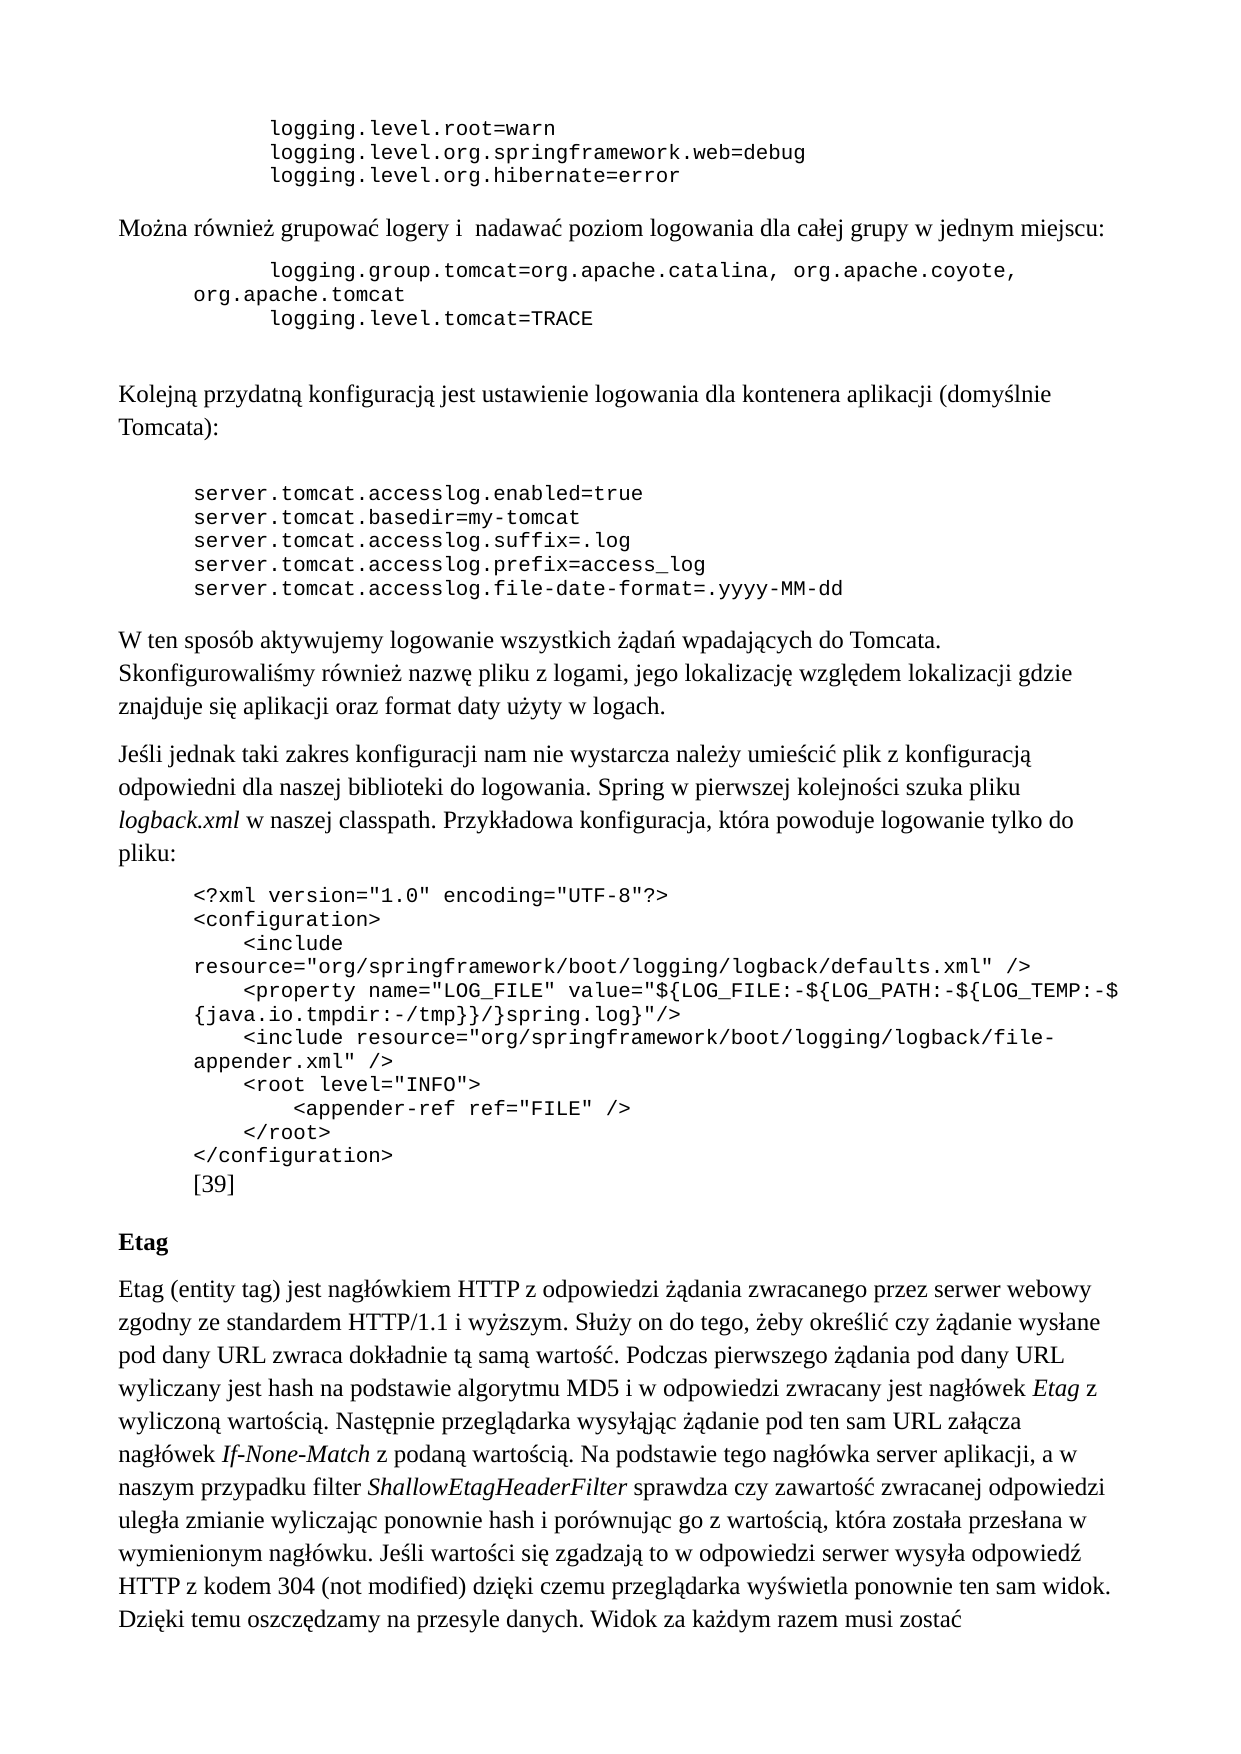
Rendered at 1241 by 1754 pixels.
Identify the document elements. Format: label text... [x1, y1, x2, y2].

text Etag (entity tag) jest nagłówkiem HTTP z odpowiedzi żądania zwracanego przez serwer webowy zgodny ze standardem HTTP/1.1 i wyższym. Służy on do tego, żeby określić czy żądanie wysłane pod dany URL zwraca dokładnie tą samą wartość. Podczas pierwszego żądania pod dany URL wyliczany jest hash na podstawie algorytmu MD5 i w odpowiedzi zwracany jest nagłówek Etag z wyliczoną wartością. Następnie przeglądarka wysyłąjąc żądanie pod ten sam URL załącza nagłówek If-None-Match z podaną wartością. Na podstawie tego nagłówka server aplikacji, a w naszym przypadku filter ShallowEtagHeaderFilter sprawdza czy zawartość zwracanej odpowiedzi uległa zmianie wyliczając ponownie hash i porównując go z wartością, która została przesłana w wymienionym nagłówku. Jeśli wartości się zgadzają to w odpowiedzi serwer wysyła odpowiedź HTTP z kodem 304 (not modified) dzięki czemu przeglądarka wyświetla ponownie ten sam widok. Dzięki temu oszczędzamy na przesyle danych. Widok za każdym razem musi zostać [118, 1274, 1122, 1633]
text W ten sposób aktywujemy logowanie wszystkich żądań wpadających do Tomcata. Skonfigurowaliśmy również nazwę pliku z logami, jego lokalizację względem lokalizacji gdzie znajduje się aplikacji oraz format daty użyty w logach. [118, 625, 1122, 720]
text Kolejną przydatną konfiguracją jest ustawienie logowania dla kontenera aplikacji (domyślnie Tomcata): [118, 379, 1122, 441]
text server.tomcat.accesslog.enabled=true [193, 483, 1122, 507]
text logging.level.org.hibernate=error [193, 165, 1122, 189]
text logging.group.tomcat=org.apache.catalina, org.apache.coyote, org.apache.tomcat [193, 260, 1122, 308]
text Jeśli jednak taki zakres konfiguracji nam nie wystarcza należy umieścić plik z konfiguracją odpowiedni dla naszej biblioteki do logowania. Spring w pierwszej kolejności szuka pliku logback.xml w naszej classpath. Przykładowa konfiguracja, która powoduje logowanie tylko do pliku: [118, 739, 1122, 866]
text <appender-ref ref="FILE" /> [193, 1098, 1122, 1122]
text Etag [118, 1227, 1122, 1255]
text server.tomcat.basedir=my-tomcat [193, 507, 1122, 530]
text Można również grupować logery i nadawać poziom logowania dla całej grupy w jednym miejscu: [118, 213, 1122, 241]
text </root> [193, 1122, 1122, 1145]
text <root level="INFO"> [193, 1074, 1122, 1098]
text [39] [193, 1169, 1122, 1198]
text server.tomcat.accesslog.file-date-format=.yyyy-MM-dd [193, 578, 1122, 601]
text server.tomcat.accesslog.prefix=access_log [193, 554, 1122, 578]
text logging.level.root=warn [193, 118, 1122, 142]
text <property name="LOG_FILE" value="${LOG_FILE:-${LOG_PATH:-${LOG_TEMP:-${java.io.tmpdir:-/tmp}}/}spring.log}"/> [193, 980, 1122, 1027]
text </configuration> [193, 1145, 1122, 1169]
text server.tomcat.accesslog.suffix=.log [193, 530, 1122, 554]
text <configuration> [193, 909, 1122, 933]
text logging.level.org.springframework.web=debug [193, 142, 1122, 165]
text <include resource="org/springframework/boot/logging/logback/file-appender.xml" /> [193, 1027, 1122, 1074]
text <include resource="org/springframework/boot/logging/logback/defaults.xml" /> [193, 933, 1122, 980]
text logging.level.tomcat=TRACE [193, 308, 1122, 331]
text <?xml version="1.0" encoding="UTF-8"?> [193, 885, 1122, 909]
